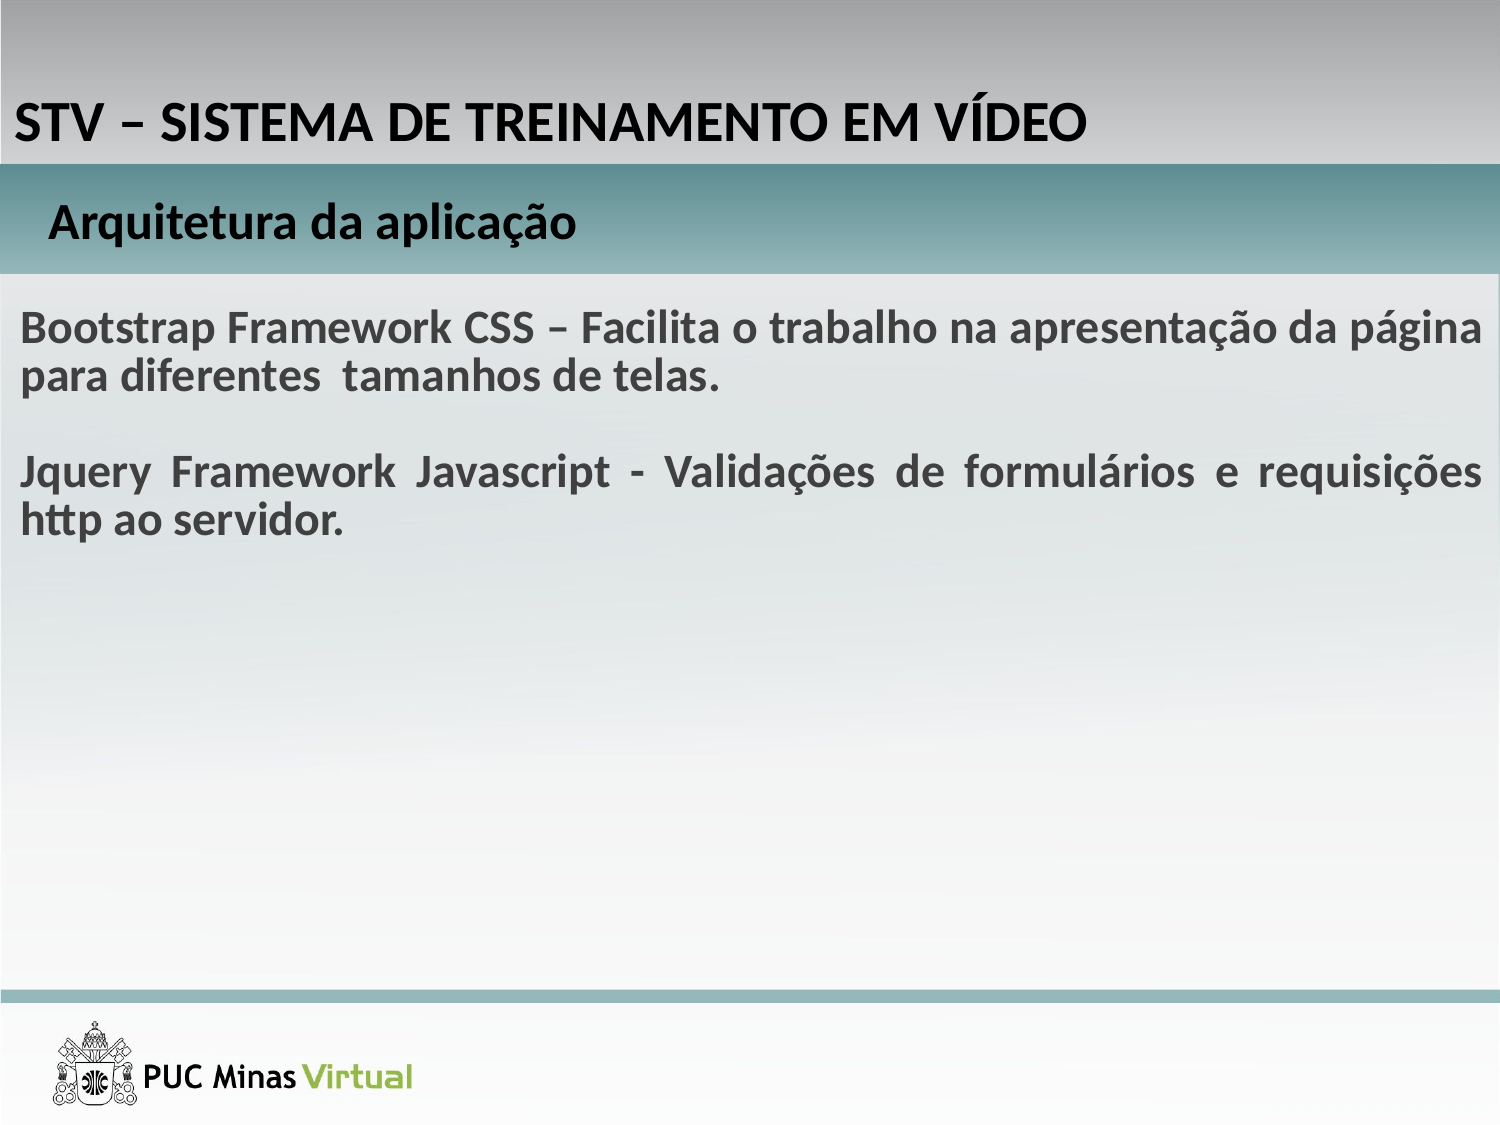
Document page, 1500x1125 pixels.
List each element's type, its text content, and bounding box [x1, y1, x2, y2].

text_box STV – SISTEMA DE TREINAMENTO EM VÍDEO [0, 75, 1486, 161]
text_box Arquitetura da aplicação [33, 180, 1467, 258]
picture [0, 274, 1500, 1125]
text_box [0, 164, 1500, 274]
text_box Bootstrap Framework CSS – Facilita o trabalho na apresentação da página para diferentes tamanhos de telas. Jquery Framework Javascript - Validações de formulários e requisições http ao servidor. [5, 300, 1500, 981]
picture [0, 0, 1500, 164]
